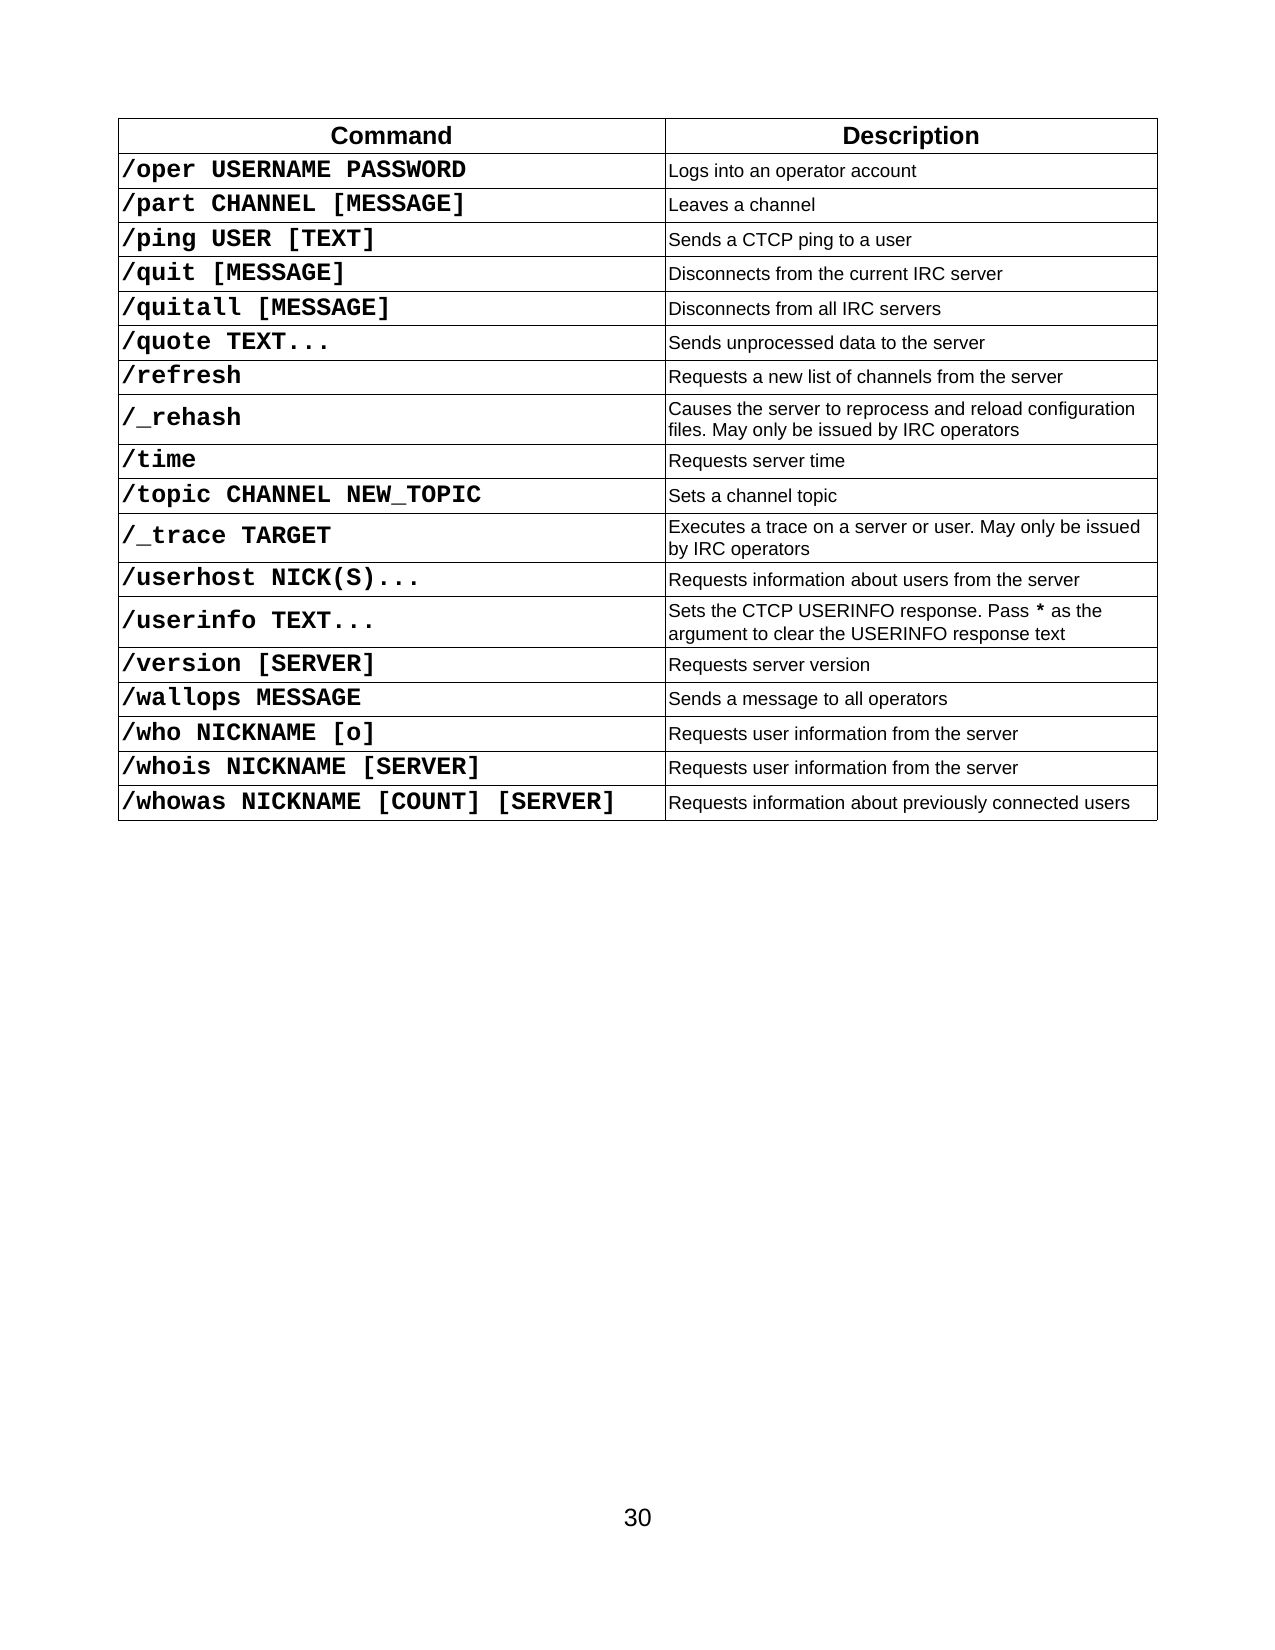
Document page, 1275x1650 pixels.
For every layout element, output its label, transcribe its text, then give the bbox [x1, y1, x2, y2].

table_cell Requests user information from the server [666, 717, 1157, 751]
table_cell /quitall [MESSAGE] [119, 292, 665, 325]
table_cell Leaves a channel [666, 189, 1157, 222]
table_cell Disconnects from all IRC servers [666, 292, 1157, 325]
table_cell Sends unprocessed data to the server [666, 326, 1157, 360]
table_cell /whois NICKNAME [SERVER] [119, 752, 665, 785]
table_cell Sets a channel topic [666, 479, 1157, 513]
table_cell Disconnects from the current IRC server [666, 257, 1157, 291]
table_cell Requests server version [666, 648, 1157, 682]
table_cell /userinfo TEXT... [119, 597, 665, 647]
table_cell /who NICKNAME [o] [119, 717, 665, 751]
table_cell /topic CHANNEL NEW_TOPIC [119, 479, 665, 513]
table_cell /wallops MESSAGE [119, 683, 665, 716]
table_header Description [666, 119, 1157, 153]
table_cell /oper USERNAME PASSWORD [119, 154, 665, 187]
table_cell Requests user information from the server [666, 752, 1157, 785]
table_cell /version [SERVER] [119, 648, 665, 682]
table_cell Sets the CTCP USERINFO response. Pass * as the argument to clear the USERINFO response text [666, 597, 1157, 647]
table_cell Executes a trace on a server or user. May only be issued by IRC operators [666, 514, 1157, 562]
table_cell Causes the server to reprocess and reload configuration files. May only be issued by IRC operators [666, 395, 1157, 444]
table_cell Requests information about previously connected users [666, 786, 1157, 820]
table_cell Requests a new list of channels from the server [666, 361, 1157, 394]
table_header Command [119, 119, 665, 153]
table_cell /time [119, 445, 665, 478]
table_cell Sends a message to all operators [666, 683, 1157, 716]
table_cell Sends a CTCP ping to a user [666, 223, 1157, 256]
table_cell /quit [MESSAGE] [119, 257, 665, 291]
table_cell /part CHANNEL [MESSAGE] [119, 189, 665, 222]
table_cell /_trace TARGET [119, 514, 665, 562]
table_cell /_rehash [119, 395, 665, 444]
table_cell /refresh [119, 361, 665, 394]
table_cell /userhost NICK(S)... [119, 563, 665, 596]
table_cell /quote TEXT... [119, 326, 665, 360]
table_cell Requests server time [666, 445, 1157, 478]
table_cell /ping USER [TEXT] [119, 223, 665, 256]
table_cell Requests information about users from the server [666, 563, 1157, 596]
table_cell Logs into an operator account [666, 154, 1157, 187]
table_cell /whowas NICKNAME [COUNT] [SERVER] [119, 786, 665, 820]
